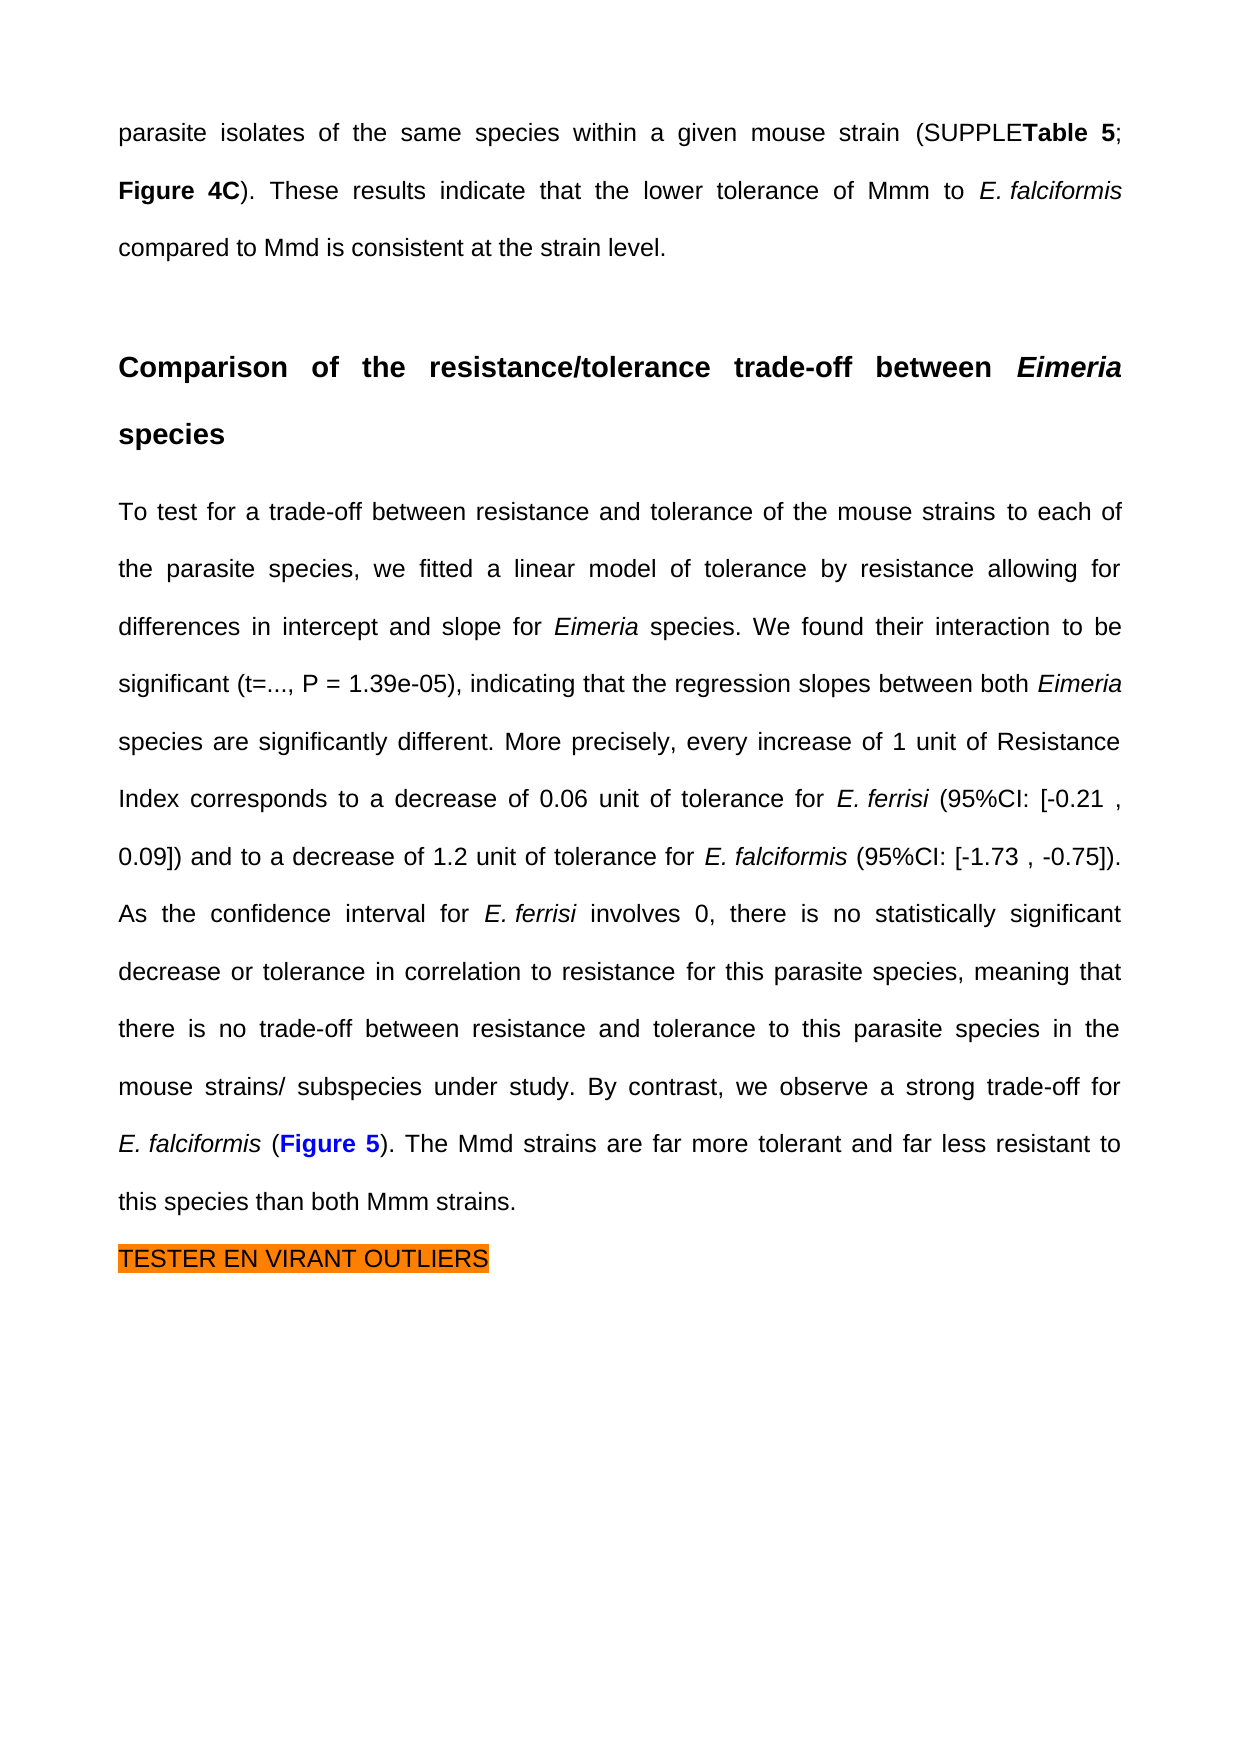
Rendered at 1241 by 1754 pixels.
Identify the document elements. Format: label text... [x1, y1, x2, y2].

text To test for a trade-off between resistance and tolerance of the mouse strains to each of the parasite species, we fitted a linear model of tolerance by resistance allowing for differences in intercept and slope for Eimeria species. We found their interaction to be significant (t=..., P = 1.39e-05), indicating that the regression slopes between both Eimeria species are significantly different. More precisely, every increase of 1 unit of Resistance Index corresponds to a decrease of 0.06 unit of tolerance for E. ferrisi (95%CI: [-0.21 , 0.09]) and to a decrease of 1.2 unit of tolerance for E. falciformis (95%CI: [-1.73 , -0.75]). As the confidence interval for E. ferrisi involves 0, there is no statistically significant decrease or tolerance in correlation to resistance for this parasite species, meaning that there is no trade-off between resistance and tolerance to this parasite species in the mouse strains/ subspecies under study. By contrast, we observe a strong trade-off for E. falciformis (Figure 5). The Mmd strains are far more tolerant and far less resistant to this species than both Mmm strains. [118, 496, 1122, 1215]
subtitle Comparison of the resistance/tolerance trade-off between Eimeria species [118, 350, 1122, 450]
text parasite isolates of the same species within a given mouse strain (SUPPLETable 5; Figure 4C). These results indicate that the lower tolerance of Mmm to E. falciformis compared to Mmd is consistent at the strain level. [118, 118, 1122, 262]
text TESTER EN VIRANT OUTLIERS [118, 1244, 1122, 1273]
